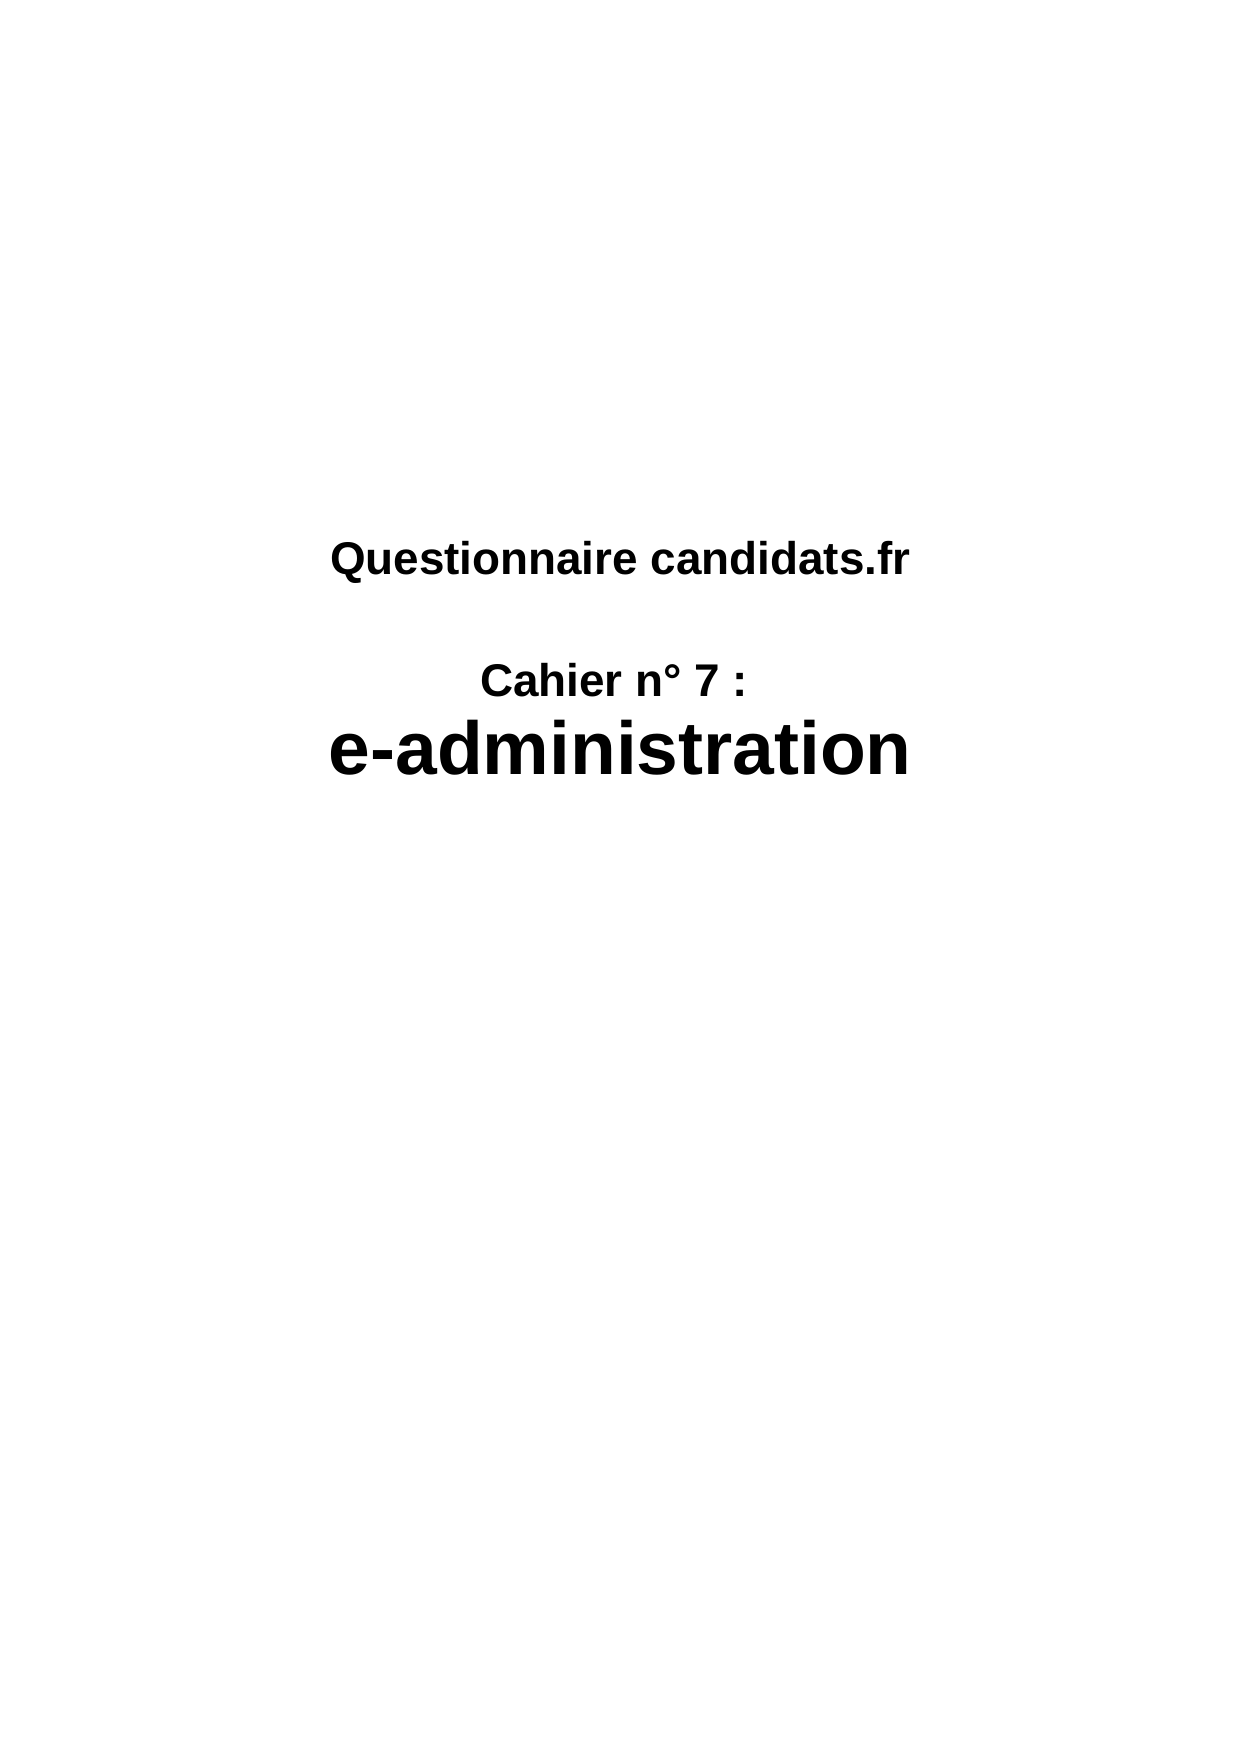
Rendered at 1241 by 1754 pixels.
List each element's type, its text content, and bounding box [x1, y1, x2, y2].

subtitle Questionnaire candidats.fr [118, 533, 1122, 584]
subtitle Cahier n° 7 : e-administration [118, 655, 1122, 790]
